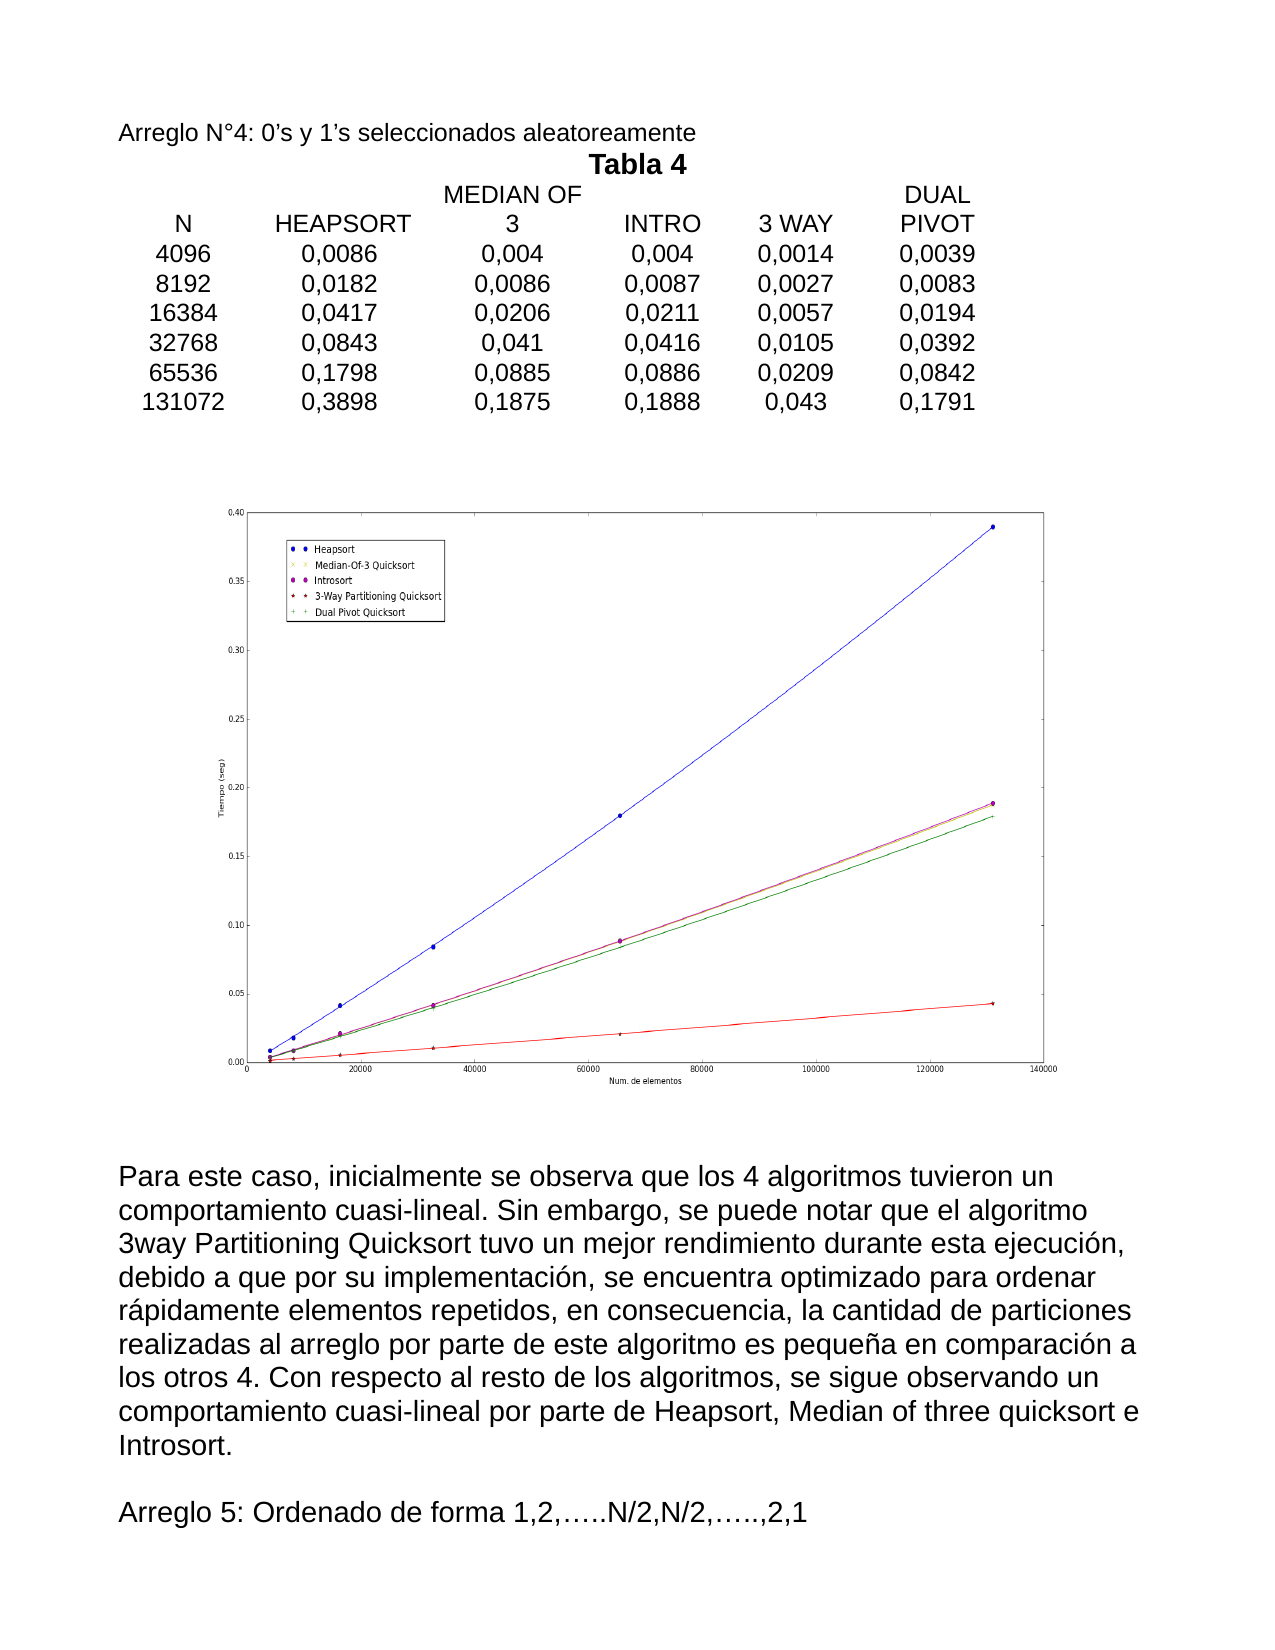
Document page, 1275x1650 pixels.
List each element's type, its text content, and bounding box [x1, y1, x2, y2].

table_cell 4096 [117, 238, 250, 268]
table_header INTRO [596, 180, 729, 238]
table_cell 16384 [117, 297, 250, 327]
table_cell 0,0105 [729, 327, 862, 357]
table_header 3 WAY [729, 180, 862, 238]
table_cell 0,0206 [429, 297, 596, 327]
table_cell 0,1798 [250, 357, 429, 386]
text Para este caso, inicialmente se observa que los 4 algoritmos tuvieron un comportamiento cuasi-lineal. Sin embargo, se puede notar que el algoritmo 3way Partitioning Quicksort tuvo un mejor rendimiento durante esta ejecución, debido a que por su implementación, se encuentra optimizado para ordenar rápidamente elementos repetidos, en consecuencia, la cantidad de particiones realizadas al arreglo por parte de este algoritmo es pequeña en comparación a los otros 4. Con respecto al resto de los algoritmos, se sigue observando un comportamiento cuasi-lineal por parte de Heapsort, Median of three quicksort e Introsort. [118, 1159, 1157, 1461]
table_cell 0,0392 [863, 327, 1012, 357]
table_cell 0,004 [596, 238, 729, 268]
table_header HEAPSORT [250, 180, 429, 238]
table_cell 0,0842 [863, 357, 1012, 386]
table_cell 0,0211 [596, 297, 729, 327]
table_cell 0,3898 [250, 386, 429, 416]
table_cell 0,0194 [863, 297, 1012, 327]
text Tabla 4 [118, 147, 1157, 180]
table_cell 32768 [117, 327, 250, 357]
picture [118, 445, 1146, 1131]
table_cell 131072 [117, 386, 250, 416]
table_cell 0,043 [729, 386, 862, 416]
table_header DUAL PIVOT [863, 180, 1012, 238]
table_cell 0,0417 [250, 297, 429, 327]
table_cell 0,1791 [863, 386, 1012, 416]
table_cell 8192 [117, 268, 250, 297]
text Arreglo N°4: 0’s y 1’s seleccionados aleatoreamente [118, 118, 1157, 147]
text Arreglo 5: Ordenado de forma 1,2,…..N/2,N/2,…..,2,1 [118, 1494, 1157, 1528]
table_cell 0,1888 [596, 386, 729, 416]
table_cell 0,0885 [429, 357, 596, 386]
table_cell 0,0209 [729, 357, 862, 386]
table_cell 0,0039 [863, 238, 1012, 268]
table_cell 0,0416 [596, 327, 729, 357]
table_cell 0,004 [429, 238, 596, 268]
table_cell 65536 [117, 357, 250, 386]
table_cell 0,0087 [596, 268, 729, 297]
table_cell 0,0014 [729, 238, 862, 268]
table_cell 0,0057 [729, 297, 862, 327]
table_cell 0,0086 [429, 268, 596, 297]
table_cell 0,0083 [863, 268, 1012, 297]
table_cell 0,0886 [596, 357, 729, 386]
table_cell 0,0843 [250, 327, 429, 357]
table_cell 0,041 [429, 327, 596, 357]
table_cell 0,0182 [250, 268, 429, 297]
table_cell 0,0027 [729, 268, 862, 297]
table_header MEDIAN OF 3 [429, 180, 596, 238]
table_cell 0,0086 [250, 238, 429, 268]
table_header N [117, 180, 250, 238]
table_cell 0,1875 [429, 386, 596, 416]
